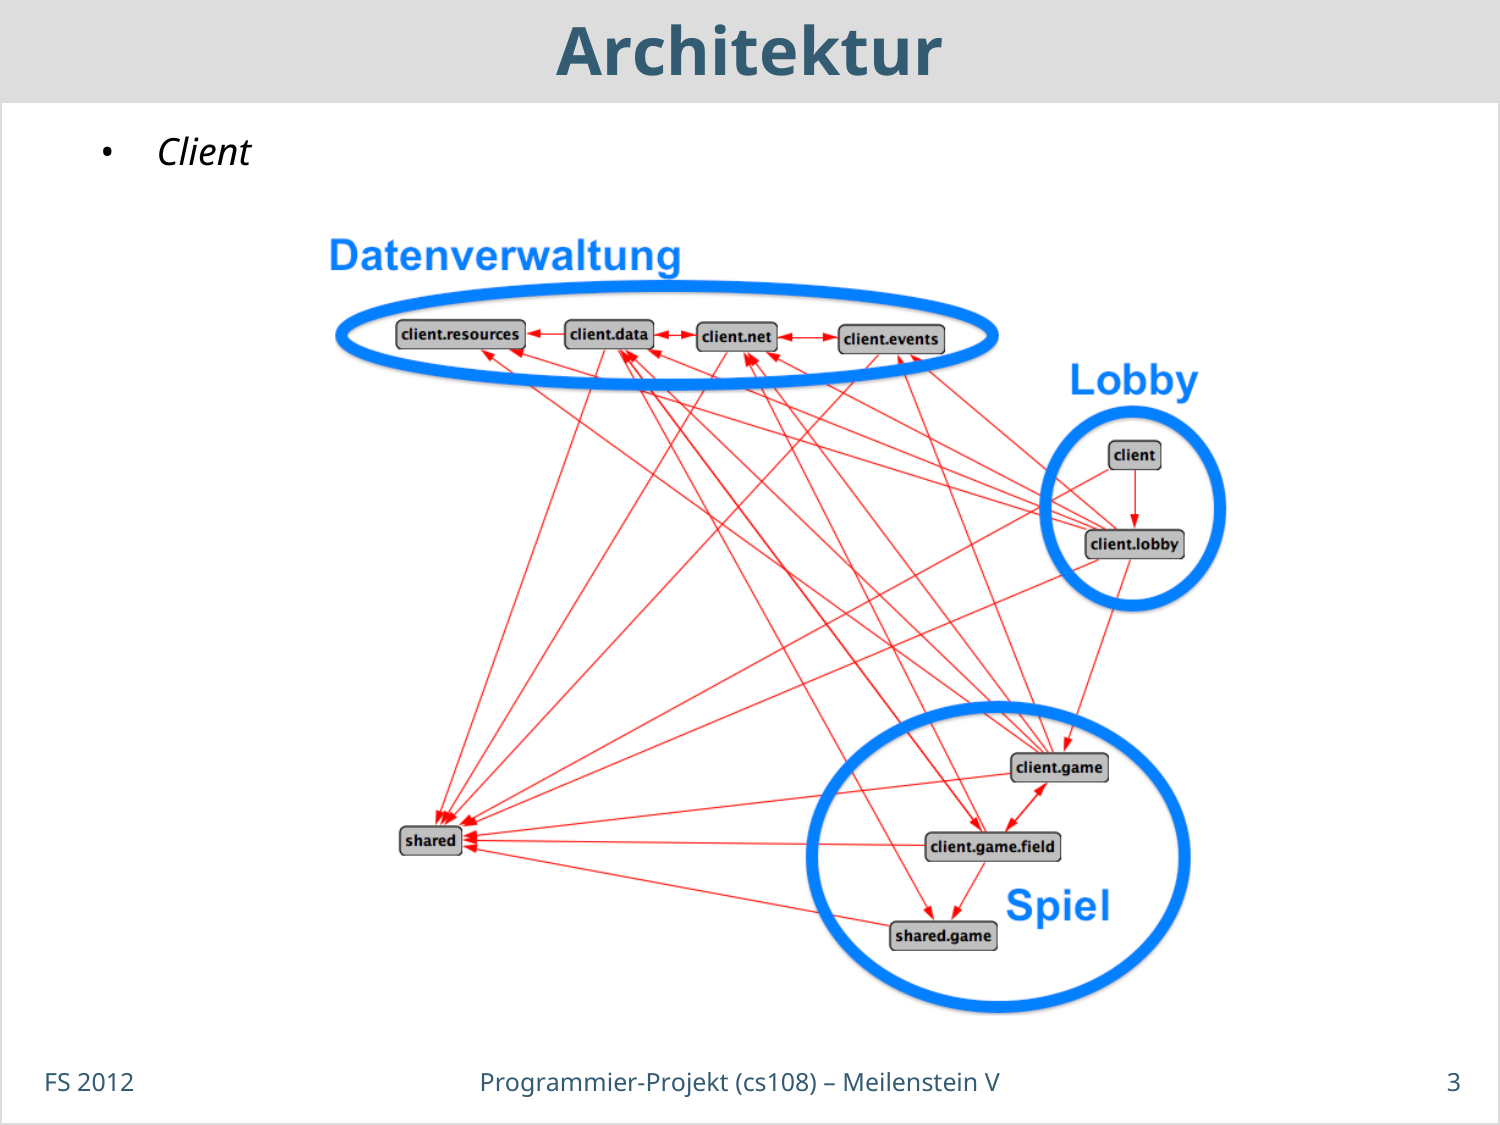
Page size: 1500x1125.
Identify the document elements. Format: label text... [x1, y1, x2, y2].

text_box [1375, 1058, 1477, 1097]
list Client [85, 118, 1500, 1006]
title Architektur [0, 0, 1500, 100]
picture [317, 236, 1241, 1034]
text_box FS 2012 [29, 1058, 195, 1097]
text_box Programmier-Projekt (cs108) – Meilenstein V [300, 1058, 1201, 1107]
